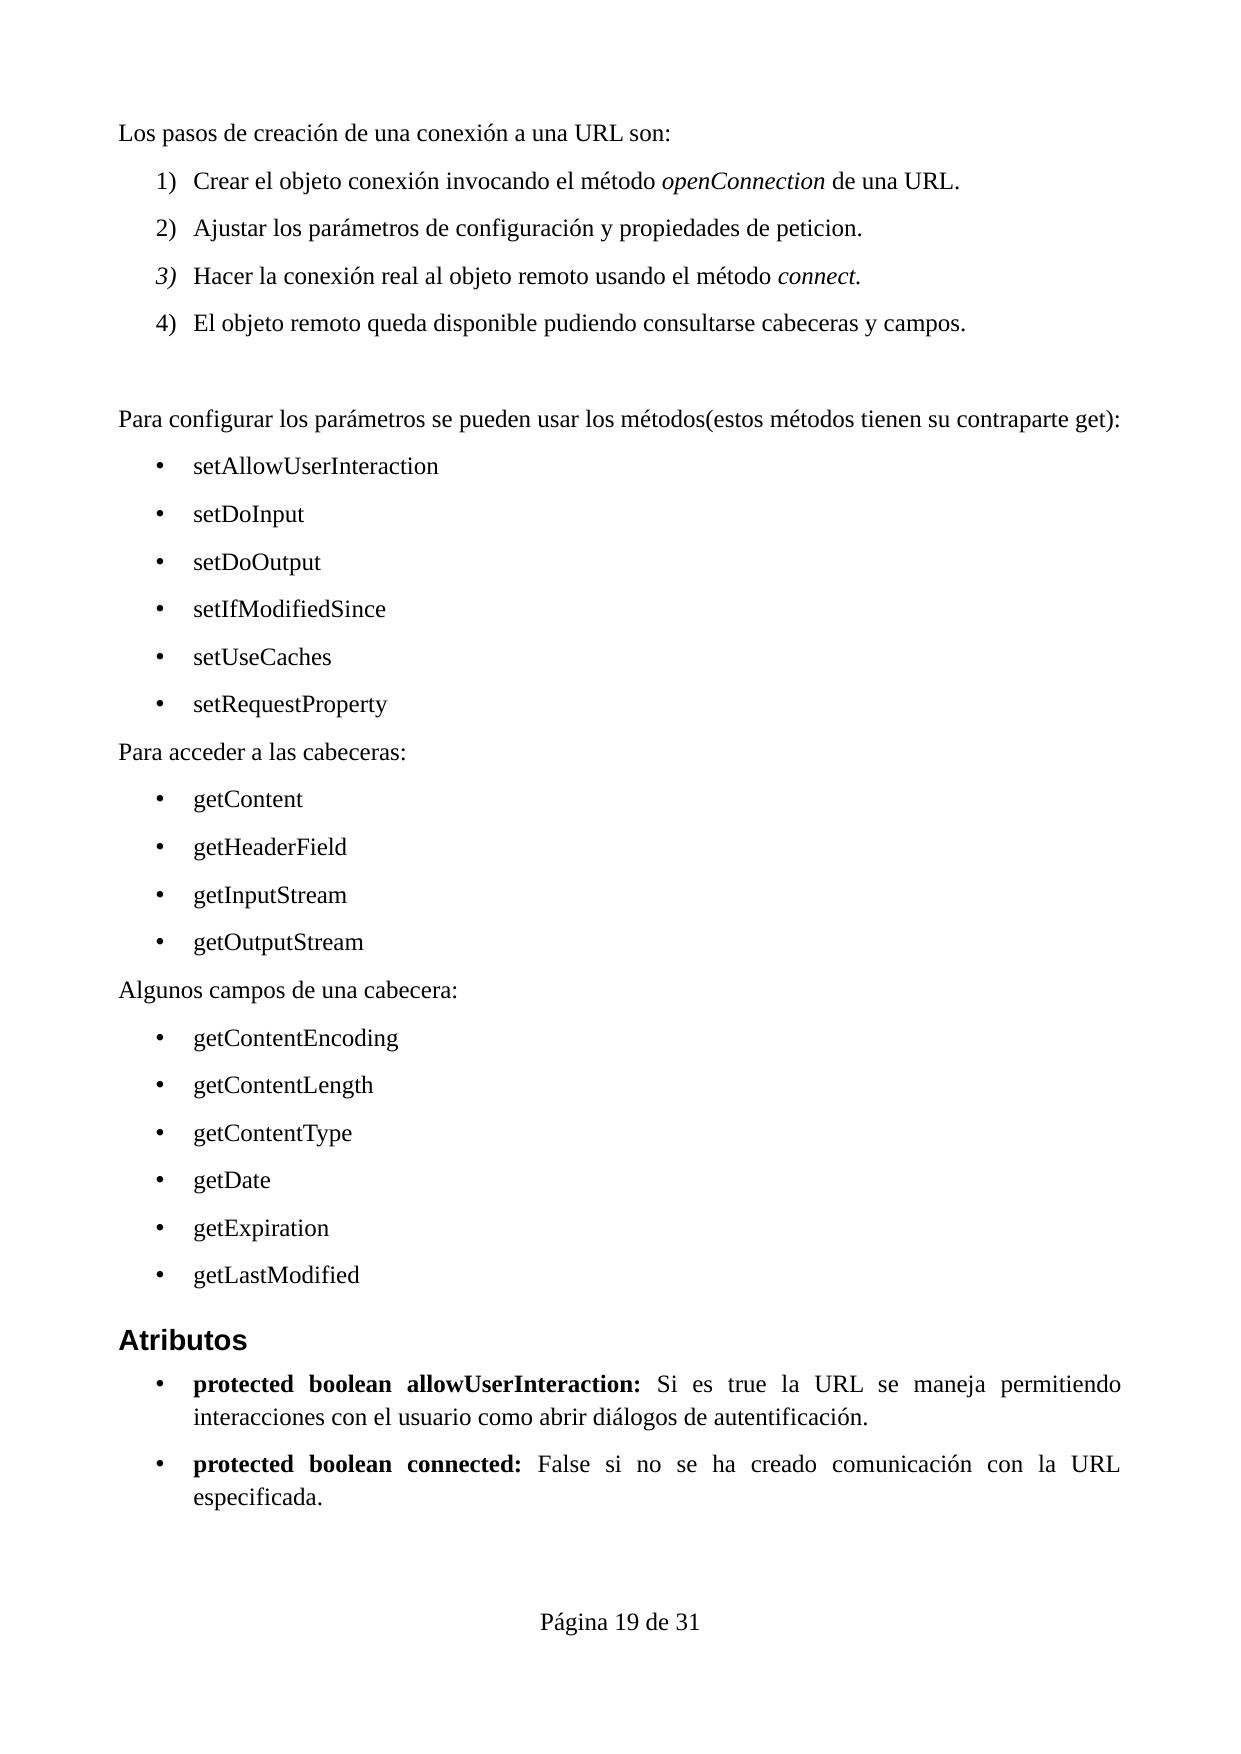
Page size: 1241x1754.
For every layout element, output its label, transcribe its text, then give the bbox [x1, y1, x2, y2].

list El objeto remoto queda disponible pudiendo consultarse cabeceras y campos. [156, 308, 1122, 337]
list setIfModifiedSince [156, 594, 1122, 623]
list getContentEncoding [156, 1023, 1122, 1051]
list getDate [156, 1165, 1122, 1194]
list setDoInput [156, 499, 1122, 528]
list Ajustar los parámetros de configuración y propiedades de peticion. [156, 213, 1122, 242]
list setUseCaches [156, 642, 1122, 671]
text Algunos campos de una cabecera: [118, 975, 1122, 1004]
list setDoOutput [156, 547, 1122, 575]
list getContentType [156, 1118, 1122, 1147]
list setRequestProperty [156, 689, 1122, 718]
list protected boolean allowUserInteraction: Si es true la URL se maneja permitiendo interacciones con el usuario como abrir diálogos de autentificación. [156, 1369, 1122, 1431]
list getLastModified [156, 1261, 1122, 1289]
list Crear el objeto conexión invocando el método openConnection de una URL. [156, 166, 1122, 194]
list protected boolean connected: False si no se ha creado comunicación con la URL especificada. [156, 1449, 1122, 1511]
list setAllowUserInteraction [156, 451, 1122, 480]
text Para acceder a las cabeceras: [118, 737, 1122, 766]
list getOutputStream [156, 927, 1122, 956]
list getContentLength [156, 1070, 1122, 1099]
list getInputStream [156, 880, 1122, 908]
text Los pasos de creación de una conexión a una URL son: [118, 118, 1122, 147]
subtitle Atributos [118, 1323, 1122, 1356]
list getExpiration [156, 1213, 1122, 1242]
list getContent [156, 784, 1122, 813]
text Para configurar los parámetros se pueden usar los métodos(estos métodos tienen su contraparte get): [118, 404, 1122, 432]
list getHeaderField [156, 832, 1122, 861]
list Hacer la conexión real al objeto remoto usando el método connect. [156, 261, 1122, 290]
